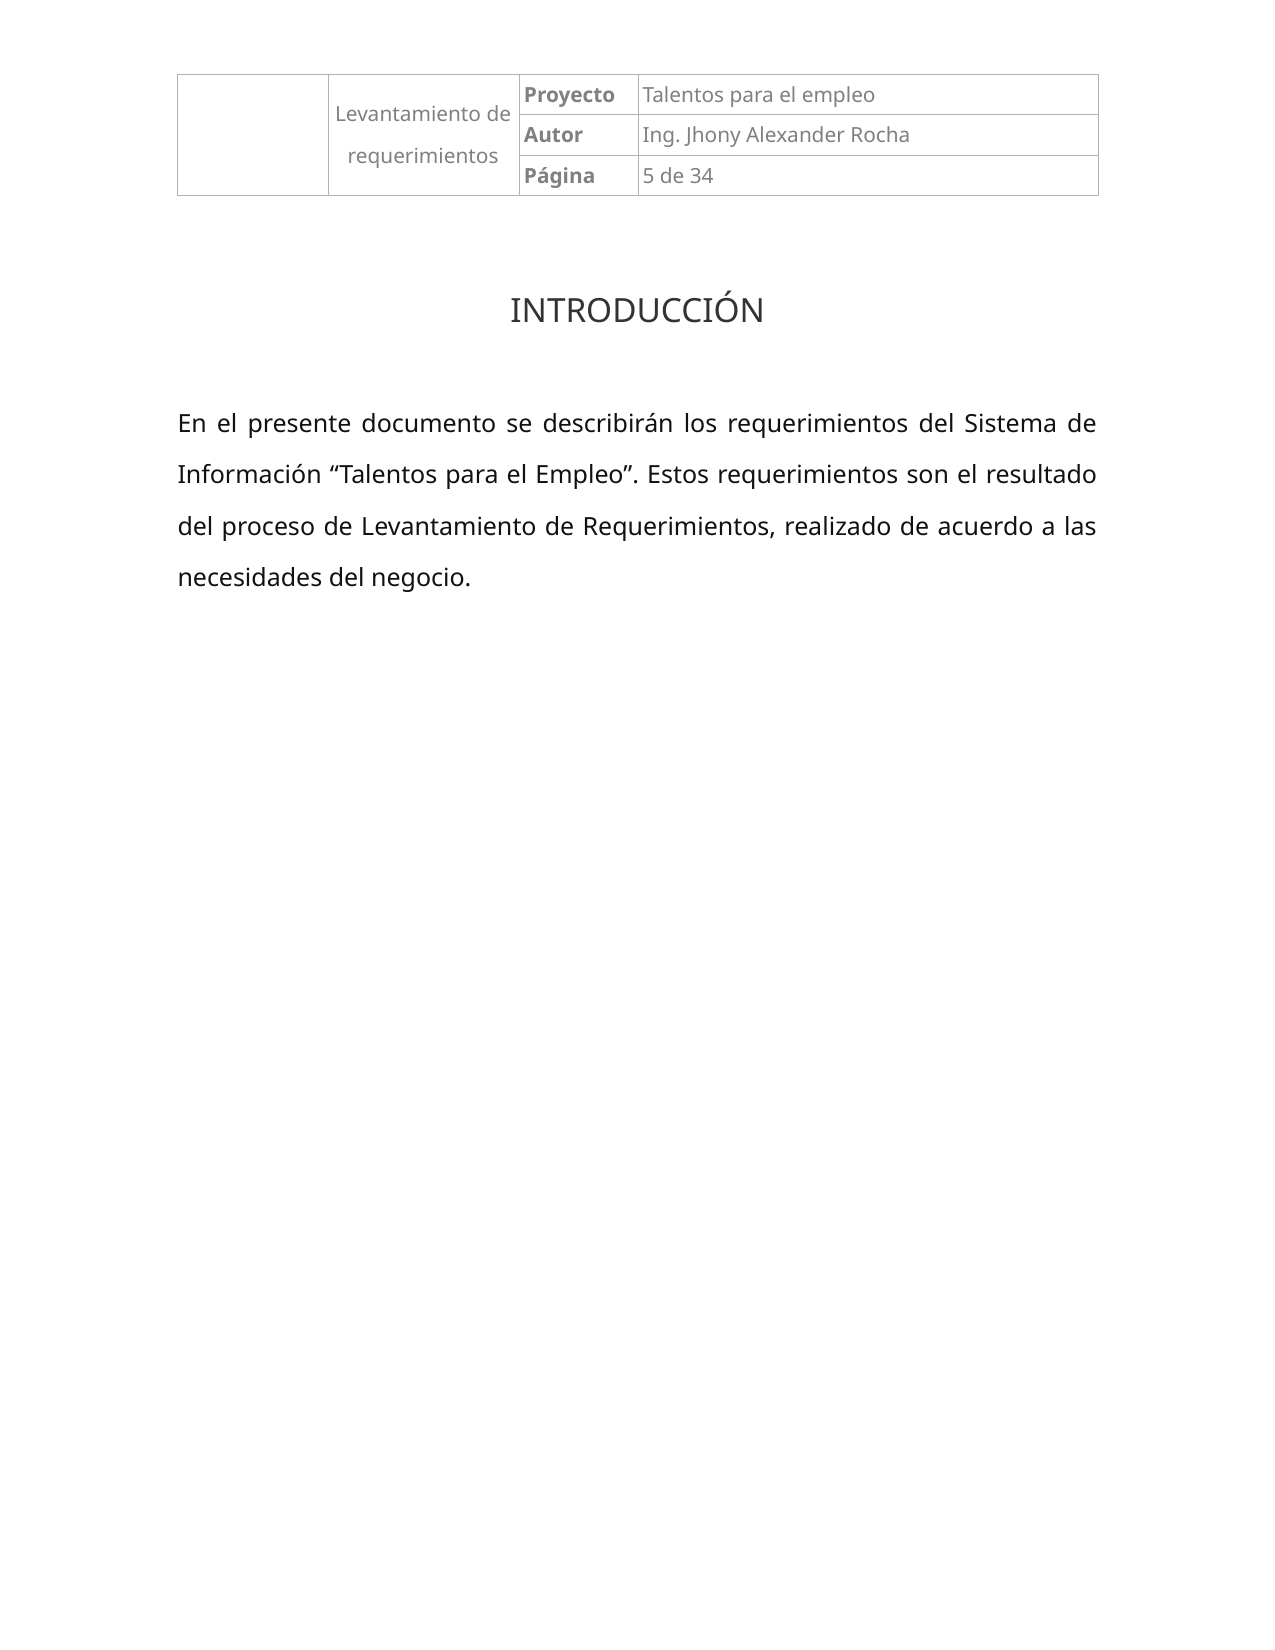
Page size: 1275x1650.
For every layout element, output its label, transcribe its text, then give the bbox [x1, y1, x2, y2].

text En el presente documento se describirán los requerimientos del Sistema de Información “Talentos para el Empleo”. Estos requerimientos son el resultado del proceso de Levantamiento de Requerimientos, realizado de acuerdo a las necesidades del negocio. [177, 406, 1098, 593]
subtitle Introducción [177, 287, 1098, 332]
